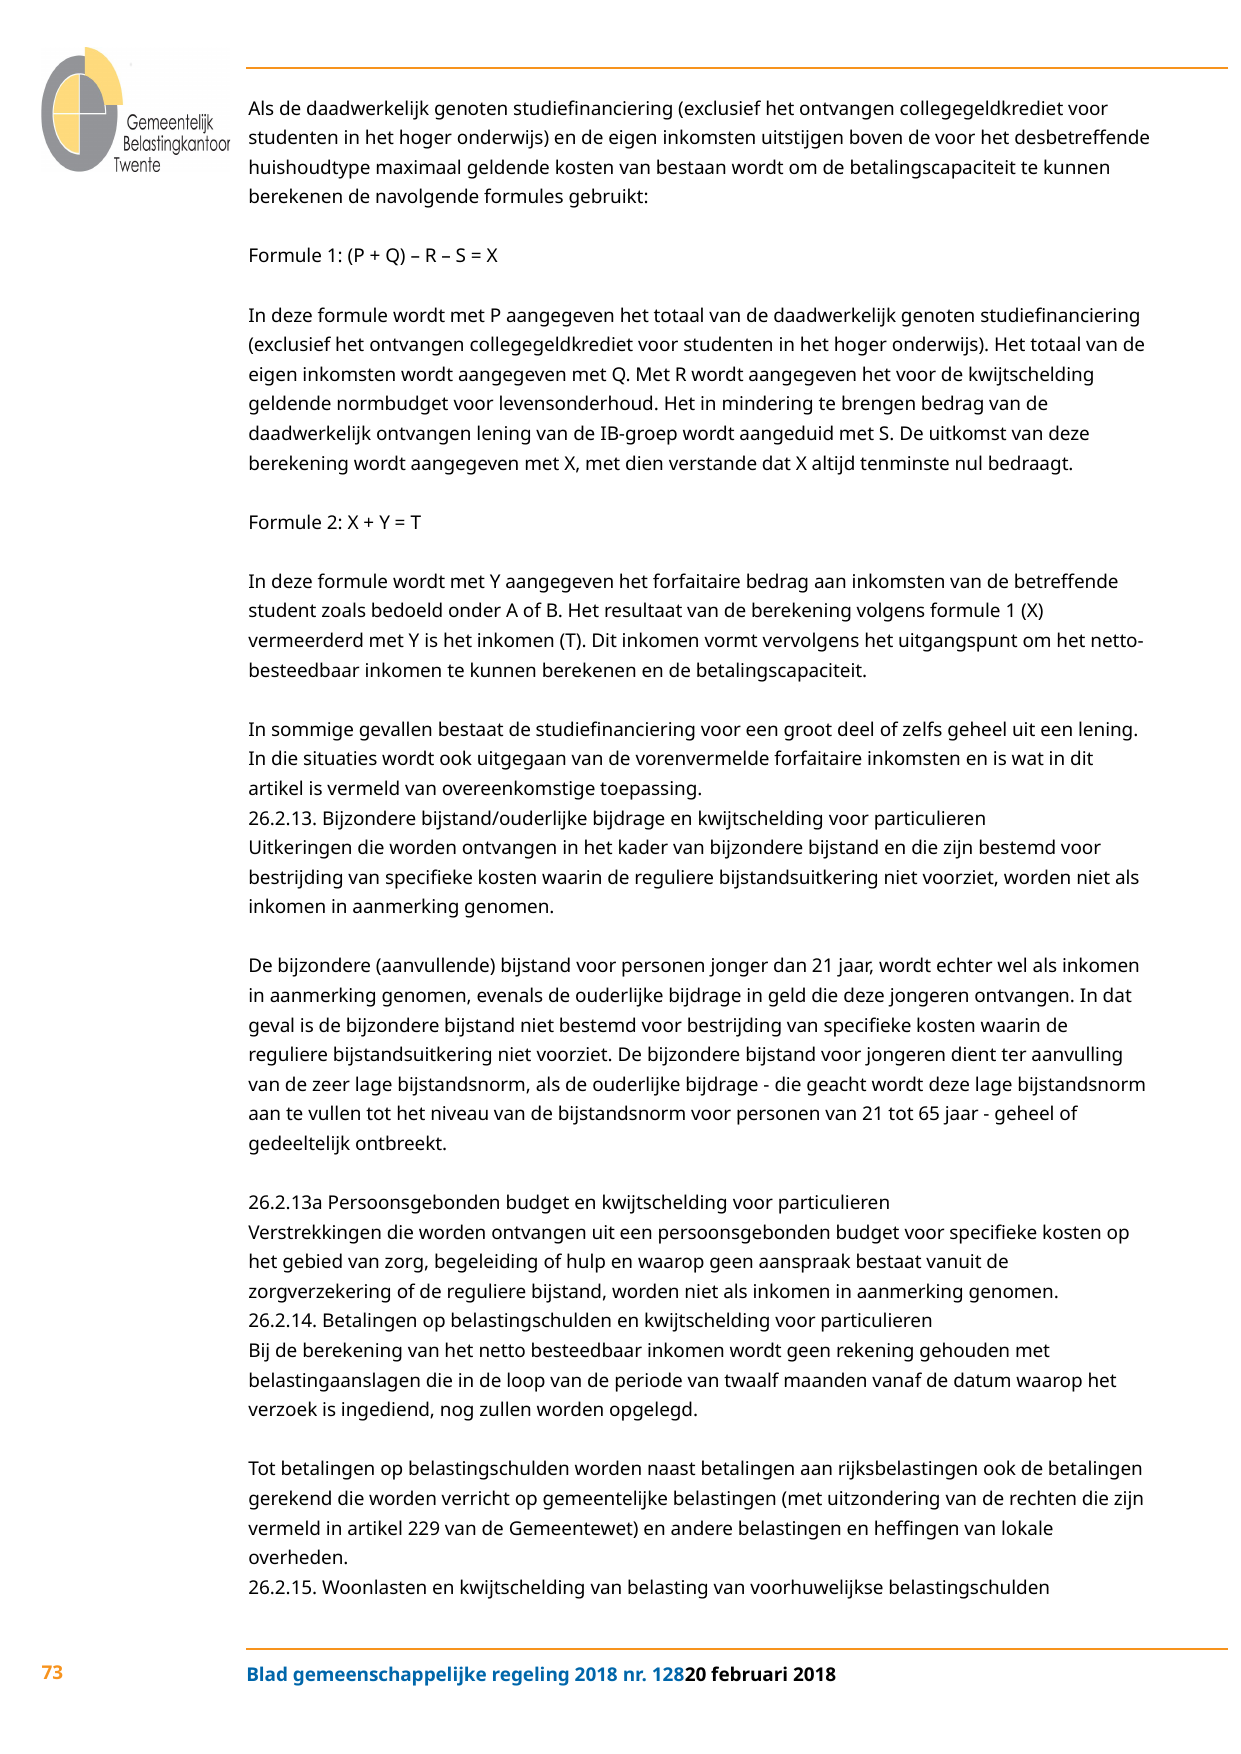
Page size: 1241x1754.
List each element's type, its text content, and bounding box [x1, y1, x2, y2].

text De bijzondere (aanvullende) bijstand voor personen jonger dan 21 jaar, wordt echter wel als inkomen in aanmerking genomen, evenals de ouderlijke bijdrage in geld die deze jongeren ontvangen. In dat geval is de bijzondere bijstand niet bestemd voor bestrijding van specifieke kosten waarin de reguliere bijstandsuitkering niet voorziet. De bijzondere bijstand voor jongeren dient ter aanvulling van de zeer lage bijstandsnorm, als de ouderlijke bijdrage - die geacht wordt deze lage bijstandsnorm aan te vullen tot het niveau van de bijstandsnorm voor personen van 21 tot 65 jaar - geheel of gedeeltelijk ontbreekt. [248, 953, 1152, 1156]
text In deze formule wordt met P aangegeven het totaal van de daadwerkelijk genoten studiefinanciering (exclusief het ontvangen collegegeldkrediet voor studenten in het hoger onderwijs). Het totaal van de eigen inkomsten wordt aangegeven met Q. Met R wordt aangegeven het voor de kwijtschelding geldende normbudget voor levensonderhoud. Het in mindering te brengen bedrag van de daadwerkelijk ontvangen lening van de IB-groep wordt aangeduid met S. De uitkomst van deze berekening wordt aangegeven met X, met dien verstande dat X altijd tenminste nul bedraagt. [248, 302, 1152, 476]
text In sommige gevallen bestaat de studiefinanciering voor een groot deel of zelfs geheel uit een lening. In die situaties wordt ook uitgegaan van de vorenvermelde forfaitaire inkomsten en is wat in dit artikel is vermeld van overeenkomstige toepassing. [248, 716, 1152, 801]
text Bij de berekening van het netto besteedbaar inkomen wordt geen rekening gehouden met belastingaanslagen die in de loop van de periode van twaalf maanden vanaf de datum waarop het verzoek is ingediend, nog zullen worden opgelegd. [248, 1337, 1152, 1422]
text Formule 1: (P + Q) – R – S = X [248, 243, 1152, 268]
text Als de daadwerkelijk genoten studiefinanciering (exclusief het ontvangen collegegeldkrediet voor studenten in het hoger onderwijs) en de eigen inkomsten uitstijgen boven de voor het desbetreffende huishoudtype maximaal geldende kosten van bestaan wordt om de betalingscapaciteit te kunnen berekenen de navolgende formules gebruikt: [248, 95, 1152, 209]
text Tot betalingen op belastingschulden worden naast betalingen aan rijksbelastingen ook de betalingen gerekend die worden verricht op gemeentelijke belastingen (met uitzondering van de rechten die zijn vermeld in artikel 229 van de Gemeentewet) en andere belastingen en heffingen van lokale overheden. [248, 1456, 1152, 1570]
text 26.2.13. Bijzondere bijstand/ouderlijke bijdrage en kwijtschelding voor particulieren [248, 805, 1152, 831]
text 26.2.14. Betalingen op belastingschulden en kwijtschelding voor particulieren [248, 1308, 1152, 1333]
text Formule 2: X + Y = T [248, 509, 1152, 535]
text 26.2.13a Persoonsgebonden budget en kwijtschelding voor particulieren [248, 1189, 1152, 1215]
text In deze formule wordt met Y aangegeven het forfaitaire bedrag aan inkomsten van de betreffende student zoals bedoeld onder A of B. Het resultaat van de berekening volgens formule 1 (X) vermeerderd met Y is het inkomen (T). Dit inkomen vormt vervolgens het uitgangspunt om het netto-besteedbaar inkomen te kunnen berekenen en de betalingscapaciteit. [248, 568, 1152, 683]
picture [41, 47, 231, 172]
text Uitkeringen die worden ontvangen in het kader van bijzondere bijstand en die zijn bestemd voor bestrijding van specifieke kosten waarin de reguliere bijstandsuitkering niet voorziet, worden niet als inkomen in aanmerking genomen. [248, 834, 1152, 919]
text Verstrekkingen die worden ontvangen uit een persoonsgebonden budget voor specifieke kosten op het gebied van zorg, begeleiding of hulp en waarop geen aanspraak bestaat vanuit de zorgverzekering of de reguliere bijstand, worden niet als inkomen in aanmerking genomen. [248, 1219, 1152, 1304]
text 26.2.15. Woonlasten en kwijtschelding van belasting van voorhuwelijkse belastingschulden [248, 1574, 1152, 1600]
